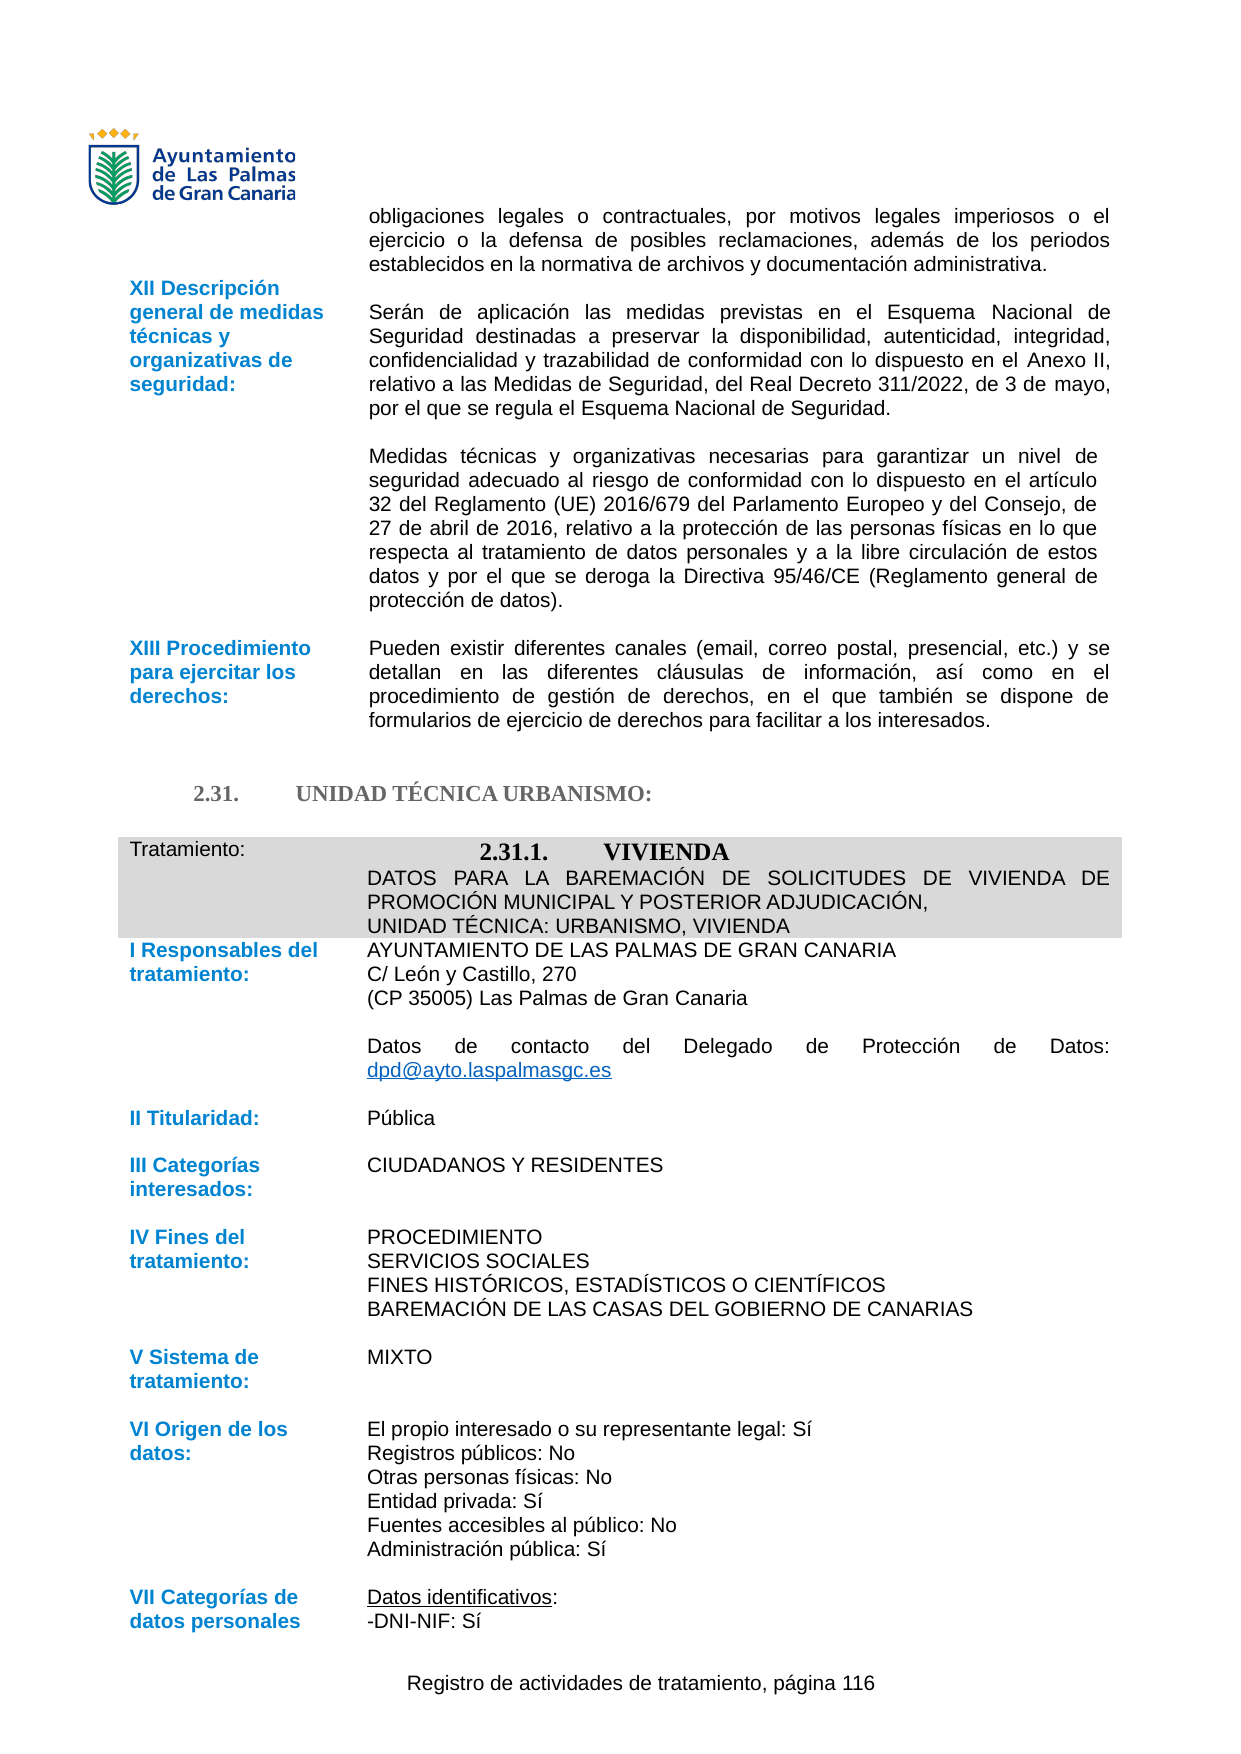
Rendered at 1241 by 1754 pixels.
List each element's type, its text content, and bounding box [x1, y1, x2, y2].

table_header Tratamiento: [118, 837, 356, 938]
table_cell Serán de aplicación las medidas previstas en el Esquema Nacional de Seguridad destinadas a preservar la disponibilidad, autenticidad, integridad, confidencialidad y trazabilidad de conformidad con lo dispuesto en el Anexo II, relativo a las Medidas de Seguridad, del Real Decreto 311/2022, de 3 de mayo, por el que se regula el Esquema Nacional de Seguridad. Medidas técnicas y organizativas necesarias para garantizar un nivel de seguridad adecuado al riesgo de conformidad con lo dispuesto en el artículo 32 del Reglamento (UE) 2016/679 del Parlamento Europeo y del Consejo, de 27 de abril de 2016, relativo a la protección de las personas físicas en lo que respecta al tratamiento de datos personales y a la libre circulación de estos datos y por el que se deroga la Directiva 95/46/CE (Reglamento general de protección de datos). [357, 276, 1122, 636]
table_cell IV Fines del tratamiento: [118, 1225, 356, 1345]
subtitle UNIDAD TÉCNICA URBANISMO: [193, 780, 1122, 807]
table_cell Pueden existir diferentes canales (email, correo postal, presencial, etc.) y se detallan en las diferentes cláusulas de información, así como en el procedimiento de gestión de derechos, en el que también se dispone de formularios de ejercicio de derechos para facilitar a los interesados. [357, 636, 1122, 755]
table_cell [118, 204, 357, 276]
table_cell CIUDADANOS Y RESIDENTES [356, 1153, 1122, 1225]
table_cell XIII Procedimiento para ejercitar los derechos: [118, 636, 357, 755]
table_header VIVIENDA DATOS PARA LA BAREMACIÓN DE SOLICITUDES DE VIVIENDA DE PROMOCIÓN MUNICIPAL Y POSTERIOR ADJUDICACIÓN, UNIDAD TÉCNICA: URBANISMO, VIVIENDA [356, 837, 1122, 938]
table_cell XII Descripción general de medidas técnicas y organizativas de seguridad: [118, 276, 357, 636]
table_cell MIXTO [356, 1345, 1122, 1417]
picture [88, 128, 296, 205]
table_cell Datos identificativos: -DNI-NIF: Sí [356, 1585, 1122, 1632]
table_cell Pública [356, 1105, 1122, 1153]
table_cell AYUNTAMIENTO DE LAS PALMAS DE GRAN CANARIA C/ León y Castillo, 270 (CP 35005) Las Palmas de Gran Canaria Datos de contacto del Delegado de Protección de Datos: dpd@ayto.laspalmasgc.es [356, 938, 1122, 1105]
table_cell III Categorías interesados: [118, 1153, 356, 1225]
table_cell V Sistema de tratamiento: [118, 1345, 356, 1417]
table_cell PROCEDIMIENTO SERVICIOS SOCIALES FINES HISTÓRICOS, ESTADÍSTICOS O CIENTÍFICOS BAREMACIÓN DE LAS CASAS DEL GOBIERNO DE CANARIAS [356, 1225, 1122, 1345]
table_cell VI Origen de los datos: [118, 1417, 356, 1584]
table_cell VII Categorías de datos personales [118, 1585, 356, 1632]
table_cell obligaciones legales o contractuales, por motivos legales imperiosos o el ejercicio o la defensa de posibles reclamaciones, además de los periodos establecidos en la normativa de archivos y documentación administrativa. [357, 204, 1122, 276]
table_cell El propio interesado o su representante legal: Sí Registros públicos: No Otras personas físicas: No Entidad privada: Sí Fuentes accesibles al público: No Administración pública: Sí [356, 1417, 1122, 1584]
table_cell II Titularidad: [118, 1105, 356, 1153]
table_cell I Responsables del tratamiento: [118, 938, 356, 1105]
